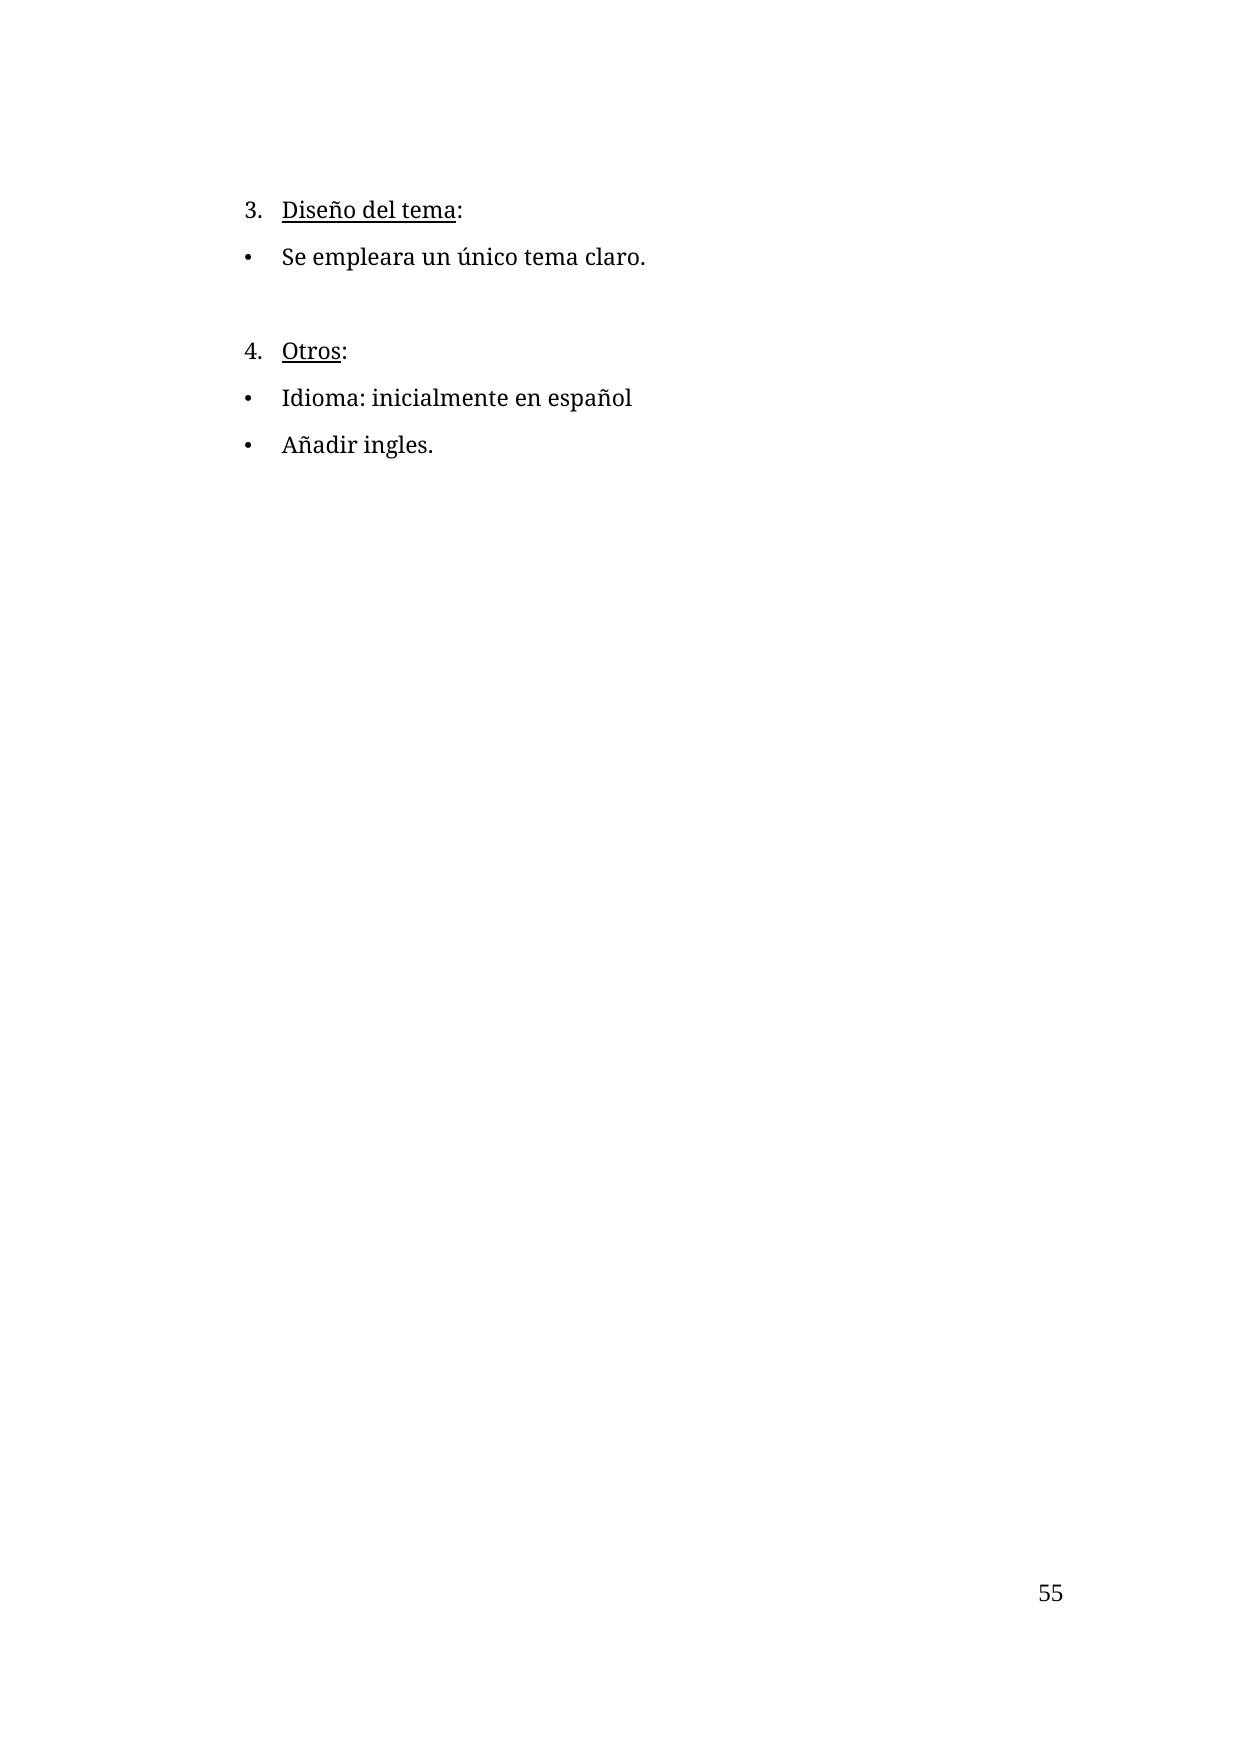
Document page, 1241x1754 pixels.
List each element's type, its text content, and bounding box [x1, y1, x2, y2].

list Diseño del tema: [244, 194, 1063, 226]
list Idioma: inicialmente en español [244, 382, 1063, 413]
list Se empleara un único tema claro. [244, 241, 1063, 273]
list Otros: [244, 335, 1063, 366]
list Añadir ingles. [244, 429, 1063, 460]
